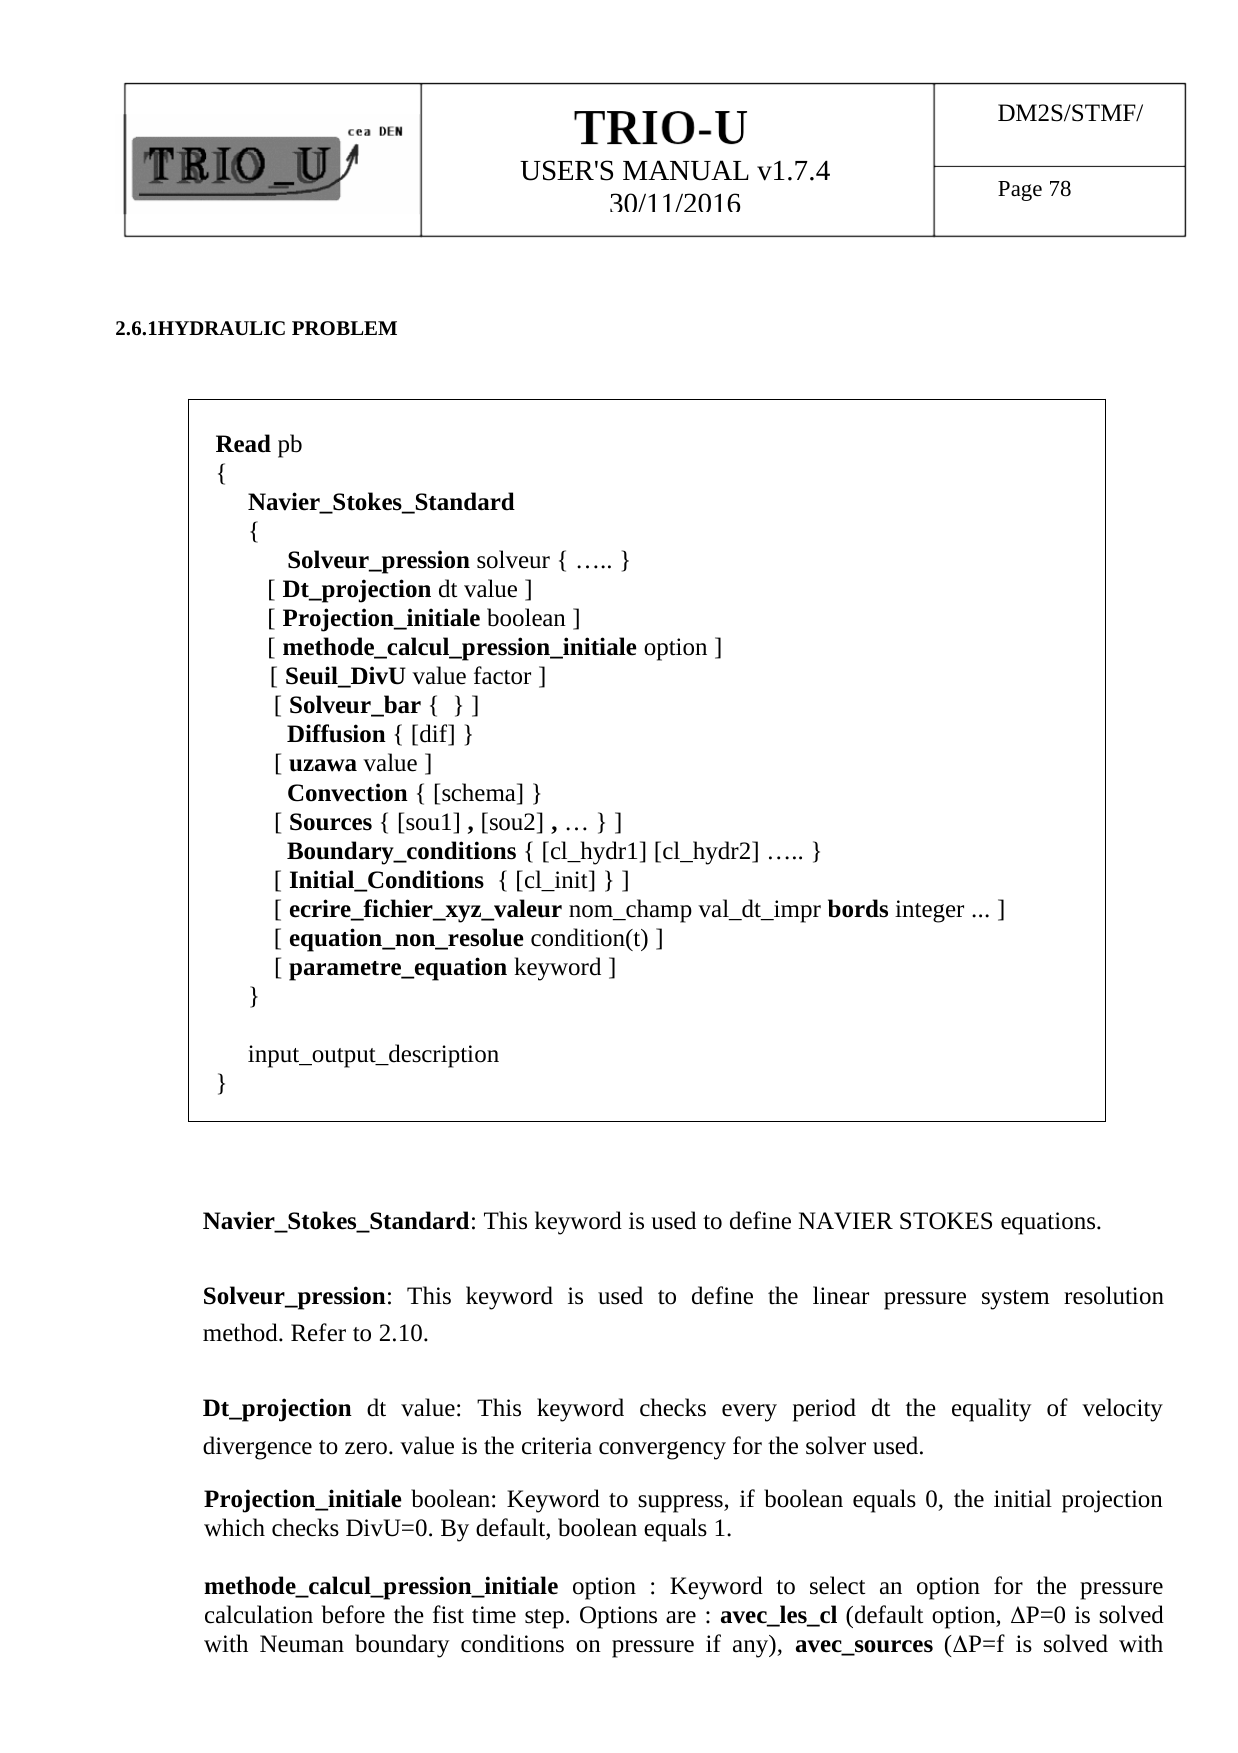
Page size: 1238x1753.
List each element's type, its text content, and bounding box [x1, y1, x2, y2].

text methode_calcul_pression_initiale option : Keyword to select an option for the pressure calculation before the fist time step. Options are : avec_les_cl (default option, P=0 is solved with Neuman boundary conditions on pressure if any), avec_sources (P=f is solved with [204, 1571, 1164, 1658]
text Projection_initiale boolean: Keyword to suppress, if boolean equals 0, the initial projection which checks DivU=0. By default, boolean equals 1. [204, 1484, 1164, 1542]
text Solveur_pression: This keyword is used to define the linear pressure system resolution method. Refer to 2.10. [203, 1272, 1165, 1347]
text Navier_Stokes_Standard: This keyword is used to define NAVIER STOKES equations. [203, 1197, 1165, 1235]
table_header Read pb { Navier_Stokes_Standard { Solveur_pression solveur { ….. } [ Dt_projection dt value ] [ Projection_initiale boolean ] [ methode_calcul_pression_initiale option ] [ Seuil_DivU value factor ] [ Solveur_bar { } ] Diffusion { [dif] } [ uzawa value ] Convection { [schema] } [ Sources { [sou1] , [sou2] , … } ] Boundary_conditions { [cl_hydr1] [cl_hydr2] ….. } [ Initial_Conditions { [cl_init] } ] [ ecrire_fichier_xyz_valeur nom_champ val_dt_impr bords integer ... ] [ equation_non_resolue condition(t) ] [ parametre_equation keyword ] } input_output_description } [189, 400, 1105, 1121]
subtitle HYDRAULIC PROBLEM [115, 316, 1164, 340]
text Dt_projection dt value: This keyword checks every period dt the equality of velocity divergence to zero. value is the criteria convergency for the solver used. [203, 1385, 1165, 1460]
